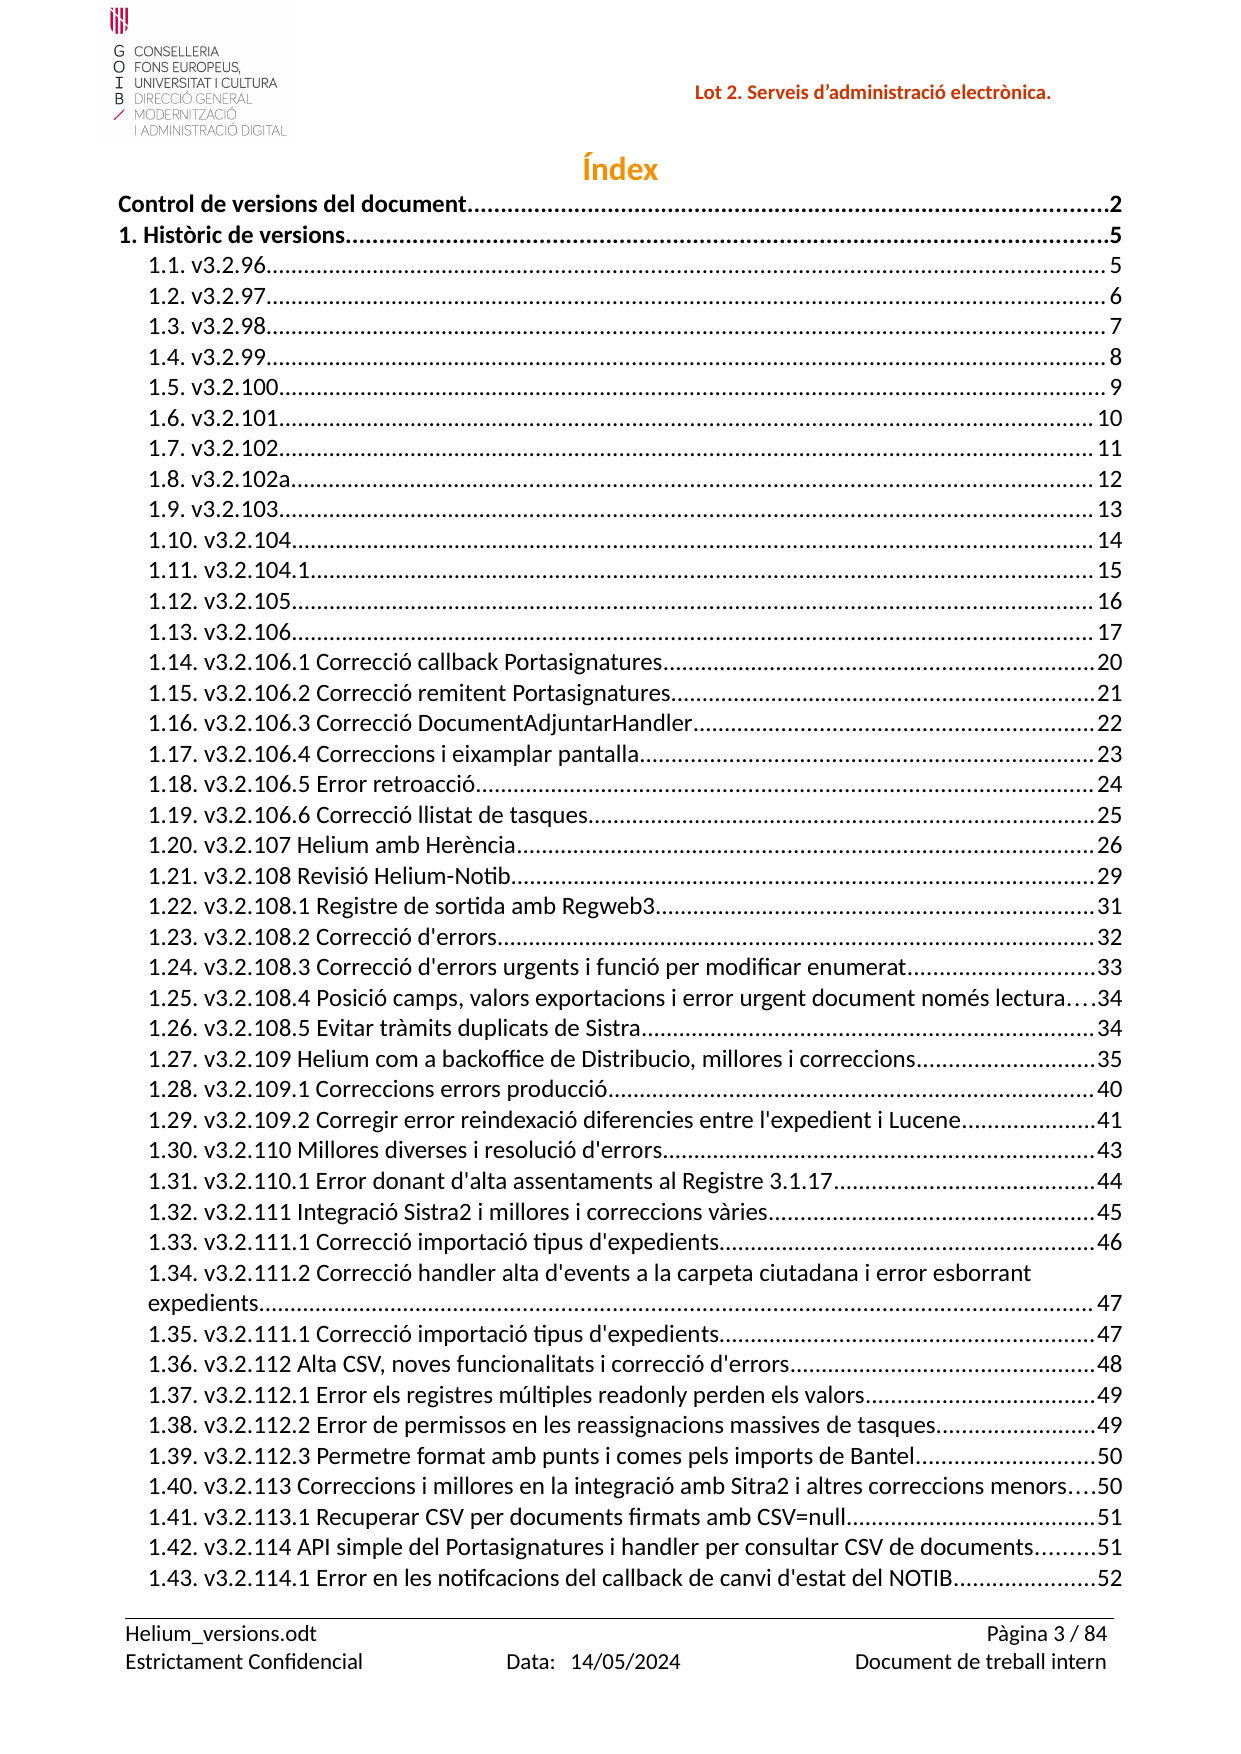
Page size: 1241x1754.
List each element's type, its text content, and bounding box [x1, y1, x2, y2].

text 1.7. v3.2.102 11 [148, 433, 1122, 463]
text 1.13. v3.2.106 17 [148, 616, 1122, 646]
text Índex [118, 148, 1122, 188]
text 1.39. v3.2.112.3 Permetre format amb punts i comes pels imports de Bantel 50 [148, 1440, 1122, 1470]
text 1.11. v3.2.104.1 15 [148, 555, 1122, 585]
text 1.17. v3.2.106.4 Correccions i eixamplar pantalla 23 [148, 738, 1122, 768]
text 1.35. v3.2.111.1 Correcció importació tipus d'expedients 47 [148, 1318, 1122, 1348]
text 1.21. v3.2.108 Revisió Helium-Notib 29 [148, 860, 1122, 890]
text 1.10. v3.2.104 14 [148, 524, 1122, 555]
text 1.27. v3.2.109 Helium com a backoffice de Distribucio, millores i correccions 35 [148, 1043, 1122, 1073]
text 1.28. v3.2.109.1 Correccions errors producció 40 [148, 1073, 1122, 1104]
text 1.34. v3.2.111.2 Correcció handler alta d'events a la carpeta ciutadana i error esborrant expedients 47 [148, 1257, 1122, 1318]
text 1.4. v3.2.99 8 [148, 341, 1122, 372]
text 1.2. v3.2.97 6 [148, 280, 1122, 311]
text 1.23. v3.2.108.2 Correcció d'errors 32 [148, 921, 1122, 951]
text 1.38. v3.2.112.2 Error de permissos en les reassignacions massives de tasques 49 [148, 1409, 1122, 1440]
text 1. Històric de versions 5 [118, 219, 1122, 249]
text 1.43. v3.2.114.1 Error en les notifcacions del callback de canvi d'estat del NOTIB 52 [148, 1562, 1122, 1592]
text 1.12. v3.2.105 16 [148, 585, 1122, 616]
text 1.18. v3.2.106.5 Error retroacció 24 [148, 768, 1122, 799]
text 1.16. v3.2.106.3 Correcció DocumentAdjuntarHandler 22 [148, 707, 1122, 738]
text 1.26. v3.2.108.5 Evitar tràmits duplicats de Sistra 34 [148, 1012, 1122, 1043]
text 1.40. v3.2.113 Correccions i millores en la integració amb Sitra2 i altres correccions menors 50 [148, 1470, 1122, 1501]
text 1.8. v3.2.102a 12 [148, 463, 1122, 494]
text 1.32. v3.2.111 Integració Sistra2 i millores i correccions vàries 45 [148, 1196, 1122, 1226]
text 1.31. v3.2.110.1 Error donant d'alta assentaments al Registre 3.1.17 44 [148, 1165, 1122, 1196]
text 1.9. v3.2.103 13 [148, 494, 1122, 524]
text 1.5. v3.2.100 9 [148, 372, 1122, 402]
text 1.33. v3.2.111.1 Correcció importació tipus d'expedients 46 [148, 1226, 1122, 1257]
text 1.25. v3.2.108.4 Posició camps, valors exportacions i error urgent document només lectura 34 [148, 982, 1122, 1012]
text 1.41. v3.2.113.1 Recuperar CSV per documents firmats amb CSV=null 51 [148, 1501, 1122, 1531]
text 1.36. v3.2.112 Alta CSV, noves funcionalitats i correcció d'errors 48 [148, 1348, 1122, 1379]
text Control de versions del document 2 [118, 188, 1122, 219]
text 1.3. v3.2.98 7 [148, 311, 1122, 341]
text 1.19. v3.2.106.6 Correcció llistat de tasques 25 [148, 799, 1122, 829]
text 1.30. v3.2.110 Millores diverses i resolució d'errors 43 [148, 1134, 1122, 1165]
text 1.15. v3.2.106.2 Correcció remitent Portasignatures 21 [148, 677, 1122, 707]
picture [100, 0, 297, 144]
text 1.42. v3.2.114 API simple del Portasignatures i handler per consultar CSV de documents 51 [148, 1531, 1122, 1562]
text 1.29. v3.2.109.2 Corregir error reindexació diferencies entre l'expedient i Lucene 41 [148, 1104, 1122, 1134]
text 1.1. v3.2.96 5 [148, 249, 1122, 280]
text 1.37. v3.2.112.1 Error els registres múltiples readonly perden els valors 49 [148, 1379, 1122, 1409]
text 1.20. v3.2.107 Helium amb Herència 26 [148, 829, 1122, 860]
text 1.6. v3.2.101 10 [148, 402, 1122, 433]
text 1.22. v3.2.108.1 Registre de sortida amb Regweb3 31 [148, 890, 1122, 921]
text 1.24. v3.2.108.3 Correcció d'errors urgents i funció per modificar enumerat 33 [148, 951, 1122, 982]
text 1.14. v3.2.106.1 Correcció callback Portasignatures 20 [148, 646, 1122, 677]
